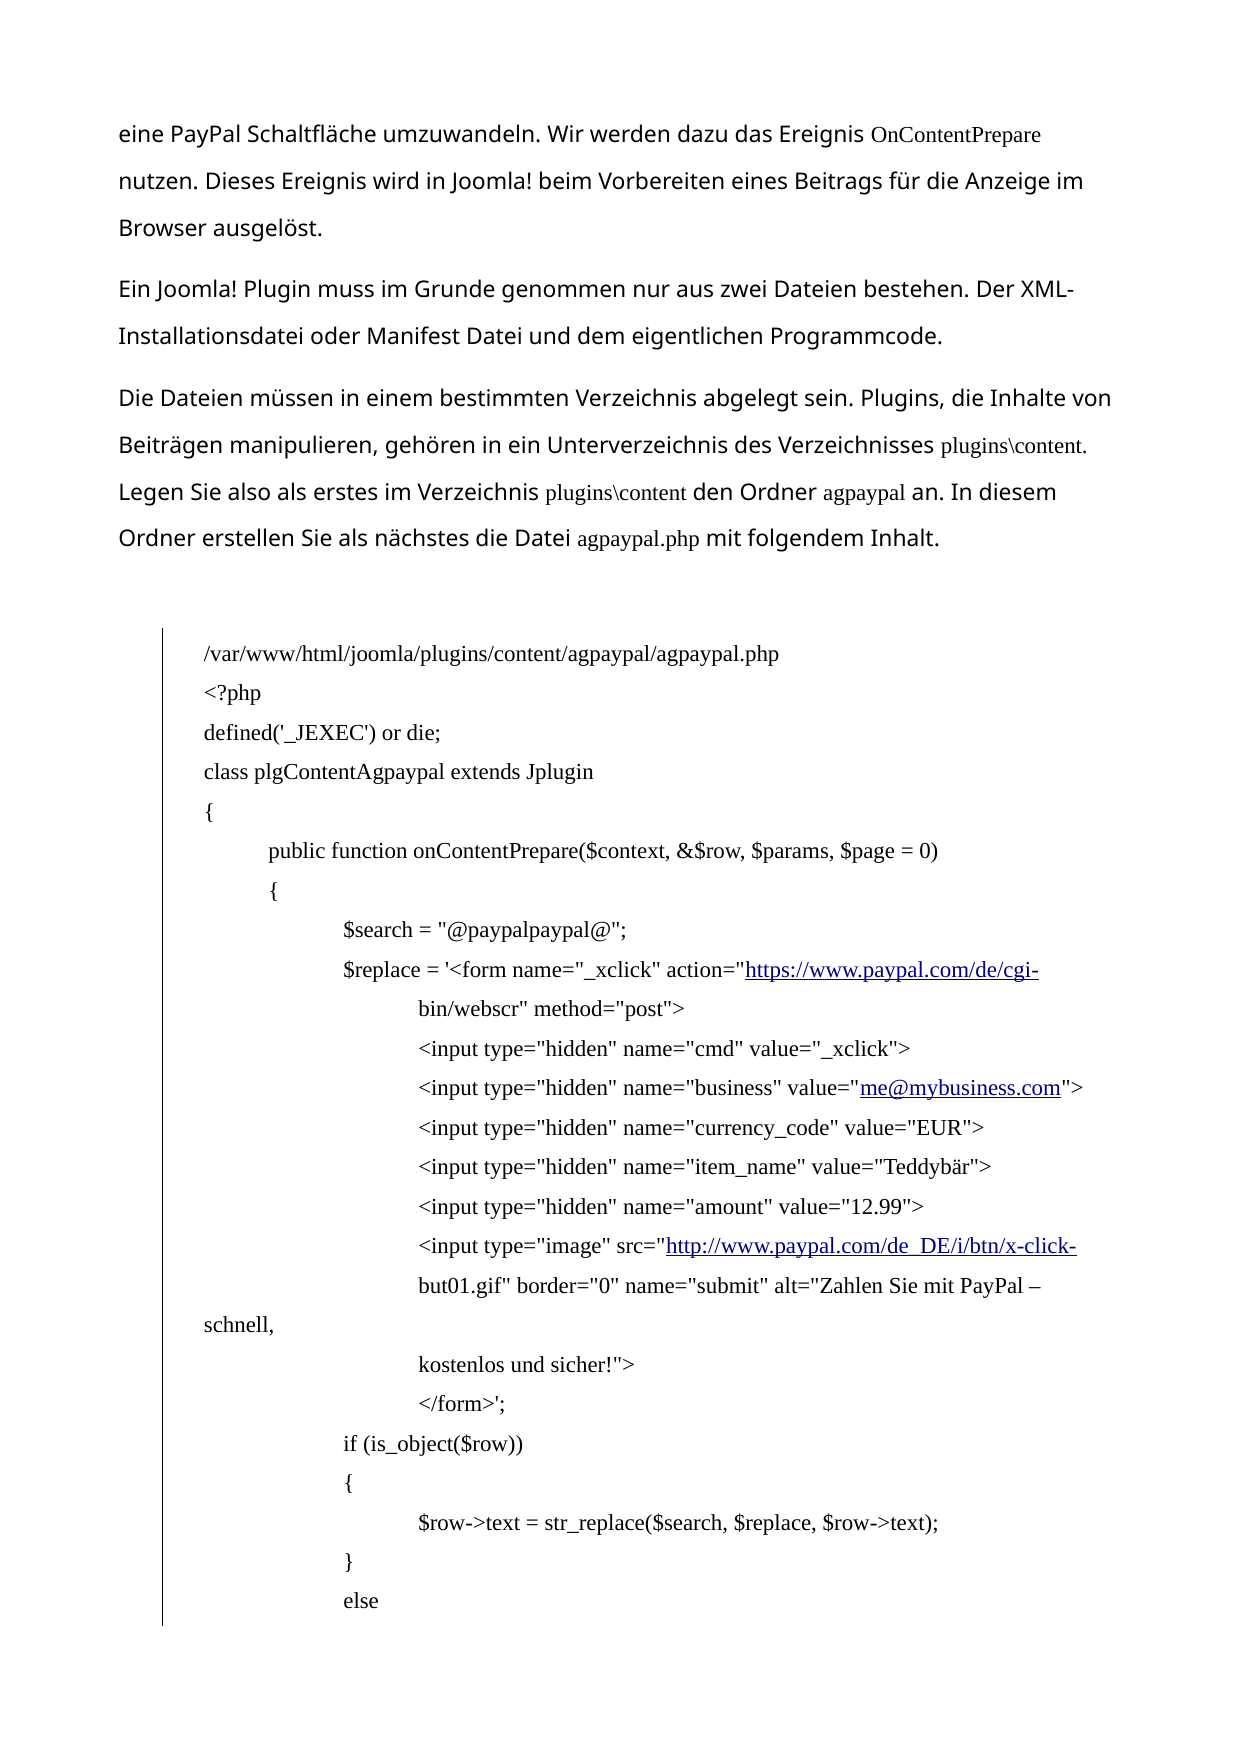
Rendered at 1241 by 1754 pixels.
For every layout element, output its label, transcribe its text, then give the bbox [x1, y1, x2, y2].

text Die Dateien müssen in einem bestimmten Verzeichnis abgelegt sein. Plugins, die Inhalte von Beiträgen manipulieren, gehören in ein Unterverzeichnis des Verzeichnisses plugins\content. Legen Sie also als erstes im Verzeichnis plugins\content den Ordner agpaypal an. In diesem Ordner erstellen Sie als nächstes die Datei agpaypal.php mit folgendem Inhalt. [118, 382, 1122, 553]
text eine PayPal Schaltfläche umzuwandeln. Wir werden dazu das Ereignis OnContentPrepare nutzen. Dieses Ereignis wird in Joomla! beim Vorbereiten eines Beitrags für die Anzeige im Browser ausgelöst. [118, 118, 1122, 243]
text Ein Joomla! Plugin muss im Grunde genommen nur aus zwei Dateien bestehen. Der XML-Installationsdatei oder Manifest Datei und dem eigentlichen Programmcode. [118, 273, 1122, 351]
list /var/www/html/joomla/plugins/content/agpaypal/agpaypal.php <?php defined('_JEXEC') or die; class plgContentAgpaypal extends Jplugin { public function onContentPrepare($context, &$row, $params, $page = 0) { $search = "@paypalpaypal@"; $replace = '<form name="_xclick" action="https://www.paypal.com/de/cgi- bin/webscr" method="post"> <input type="hidden" name="cmd" value="_xclick"> <input type="hidden" name="business" value="me@mybusiness.com"> <input type="hidden" name="currency_code" value="EUR"> <input type="hidden" name="item_name" value="Teddybär"> <input type="hidden" name="amount" value="12.99"> <input type="image" src="http://www.paypal.com/de_DE/i/btn/x-click- but01.gif" border="0" name="submit" alt="Zahlen Sie mit PayPal – schnell, kostenlos und sicher!"> </form>'; if (is_object($row)) { $row->text = str_replace($search, $replace, $row->text); } else [163, 628, 1122, 1626]
